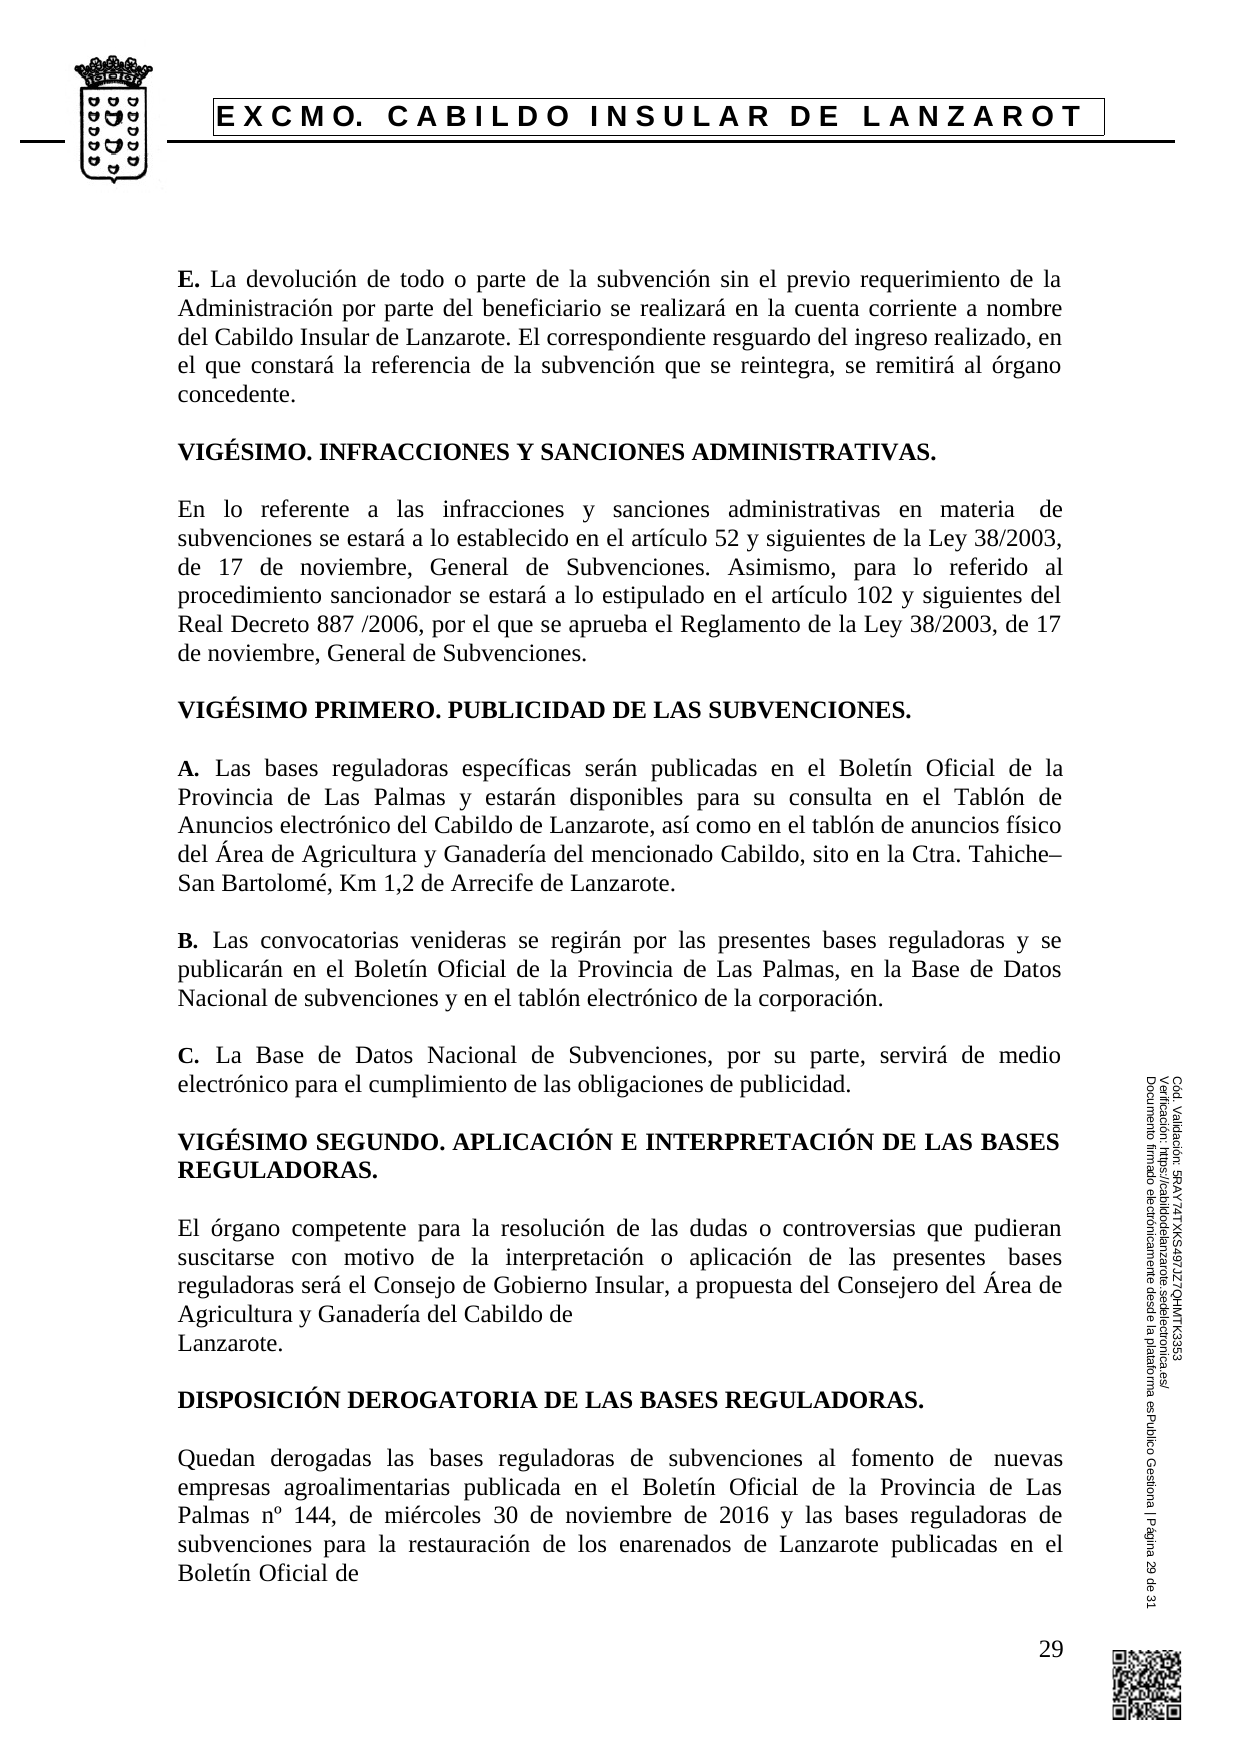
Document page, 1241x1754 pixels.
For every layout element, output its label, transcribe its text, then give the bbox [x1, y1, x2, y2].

list Las bases reguladoras específicas serán publicadas en el Boletín Oficial de la Provincia de Las Palmas y estarán disponibles para su consulta en el Tablón de Anuncios electrónico del Cabildo de Lanzarote, así como en el tablón de anuncios físico del Área de Agricultura y Ganadería del mencionado Cabildo, sito en la Ctra. Tahiche– San Bartolomé, Km 1,2 de Arrecife de Lanzarote. [177, 753, 1063, 897]
list Verificación: https://cabildodelanzarote.sedelectronica.es/ [1158, 1077, 1171, 1611]
subtitle VIGÉSIMO PRIMERO. PUBLICIDAD DE LAS SUBVENCIONES. [177, 695, 1192, 724]
text [1184, 1328, 1192, 1357]
list Documento firmado electrónicamente desde la plataforma esPublico Gestiona | Página 29 de 31 [1145, 1077, 1158, 1611]
picture [1112, 1650, 1182, 1720]
list La Base de Datos Nacional de Subvenciones, por su parte, servirá de medio electrónico para el cumplimiento de las obligaciones de publicidad. [177, 1040, 1062, 1098]
subtitle DISPOSICIÓN DEROGATORIA DE LAS BASES REGULADORAS. [177, 1385, 1145, 1414]
subtitle VIGÉSIMO SEGUNDO. APLICACIÓN E INTERPRETACIÓN DE LAS BASES REGULADORAS. [177, 1127, 1123, 1184]
subtitle VIGÉSIMO. INFRACCIONES Y SANCIONES ADMINISTRATIVAS. [177, 437, 1192, 465]
list La devolución de todo o parte de la subvención sin el previo requerimiento de la Administración por parte del beneficiario se realizará en la cuenta corriente a nombre del Cabildo Insular de Lanzarote. El correspondiente resguardo del ingreso realizado, en el que constará la referencia de la subvención que se reintegra, se remitirá al órgano concedente. [177, 264, 1063, 408]
text En lo referente a las infracciones y sanciones administrativas en materia de subvenciones se estará a lo establecido en el artículo 52 y siguientes de la Ley 38/2003, de 17 de noviembre, General de Subvenciones. Asimismo, para lo referido al procedimiento sancionador se estará a lo estipulado en el artículo 102 y siguientes del Real Decreto 887 /2006, por el que se aprueba el Reglamento de la Ley 38/2003, de 17 de noviembre, General de Subvenciones. [177, 494, 1063, 667]
list Cód. Validación: 5RAY74TXKS497JZ7QHMTK3353 [1171, 1077, 1184, 1611]
text Quedan derogadas las bases reguladoras de subvenciones al fomento de nuevas empresas agroalimentarias publicada en el Boletín Oficial de la Provincia de Las Palmas nº 144, de miércoles 30 de noviembre de 2016 y las bases reguladoras de subvenciones para la restauración de los enarenados de Lanzarote publicadas en el Boletín Oficial de [177, 1443, 1063, 1587]
picture [65, 39, 167, 193]
text 29 [58, 1634, 1063, 1663]
list Las convocatorias venideras se regirán por las presentes bases reguladoras y se publicarán en el Boletín Oficial de la Provincia de Las Palmas, en la Base de Datos Nacional de subvenciones y en el tablón electrónico de la corporación. [177, 925, 1063, 1012]
text Lanzarote. [177, 1328, 1145, 1357]
text El órgano competente para la resolución de las dudas o controversias que pudieran suscitarse con motivo de la interpretación o aplicación de las presentes bases reguladoras será el Consejo de Gobierno Insular, a propuesta del Consejero del Área de Agricultura y Ganadería del Cabildo de [177, 1213, 1063, 1328]
